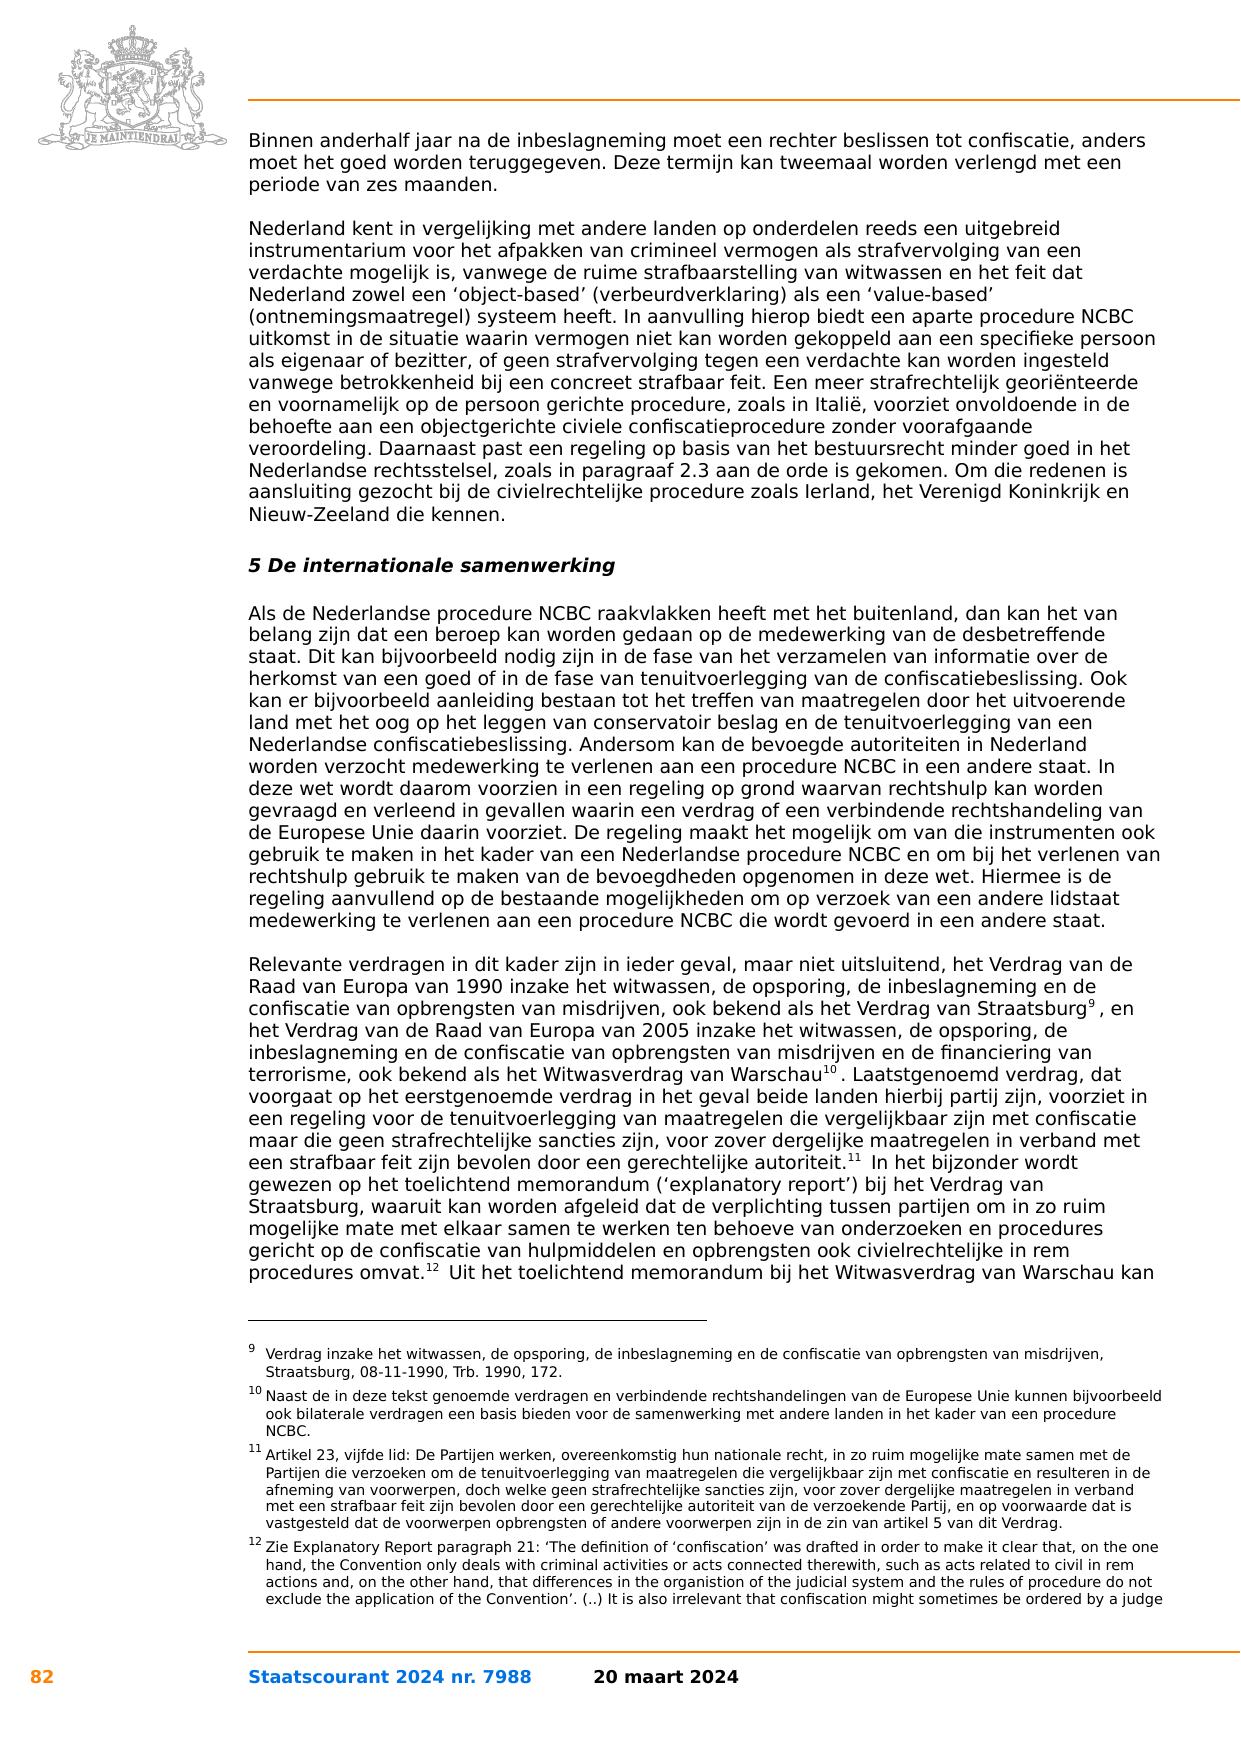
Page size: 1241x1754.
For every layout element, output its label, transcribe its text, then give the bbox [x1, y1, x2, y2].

text Nederland kent in vergelijking met andere landen op onderdelen reeds een uitgebreid instrumentarium voor het afpakken van crimineel vermogen als strafvervolging van een verdachte mogelijk is, vanwege de ruime strafbaarstelling van witwassen en het feit dat Nederland zowel een ‘object-based’ (verbeurdverklaring) als een ‘value-based’ (ontnemingsmaatregel) systeem heeft. In aanvulling hierop biedt een aparte procedure NCBC uitkomst in de situatie waarin vermogen niet kan worden gekoppeld aan een specifieke persoon als eigenaar of bezitter, of geen strafvervolging tegen een verdachte kan worden ingesteld vanwege betrokkenheid bij een concreet strafbaar feit. Een meer strafrechtelijk georiënteerde en voornamelijk op de persoon gerichte procedure, zoals in Italië, voorziet onvoldoende in de behoefte aan een objectgerichte civiele confiscatieprocedure zonder voorafgaande veroordeling. Daarnaast past een regeling op basis van het bestuursrecht minder goed in het Nederlandse rechtsstelsel, zoals in paragraaf 2.3 aan de orde is gekomen. Om die redenen is aansluiting gezocht bij de civielrechtelijke procedure zoals Ierland, het Verenigd Koninkrijk en Nieuw-Zeeland die kennen. [248, 218, 1163, 525]
text Artikel 23, vijfde lid: De Partijen werken, overeenkomstig hun nationale recht, in zo ruim mogelijke mate samen met de Partijen die verzoeken om de tenuitvoerlegging van maatregelen die vergelijkbaar zijn met confiscatie en resulteren in de afneming van voorwerpen, doch welke geen strafrechtelijke sancties zijn, voor zover dergelijke maatregelen in verband met een strafbaar feit zijn bevolen door een gerechtelijke autoriteit van de verzoekende Partij, en op voorwaarde dat is vastgesteld dat de voorwerpen opbrengsten of andere voorwerpen zijn in de zin van artikel 5 van dit Verdrag. [248, 1443, 1163, 1532]
text Verdrag inzake het witwassen, de opsporing, de inbeslagneming en de confiscatie van opbrengsten van misdrijven, Straatsburg, 08-11-1990, Trb. 1990, 172. [248, 1342, 1163, 1381]
text Als de Nederlandse procedure NCBC raakvlakken heeft met het buitenland, dan kan het van belang zijn dat een beroep kan worden gedaan op de medewerking van de desbetreffende staat. Dit kan bijvoorbeeld nodig zijn in de fase van het verzamelen van informatie over de herkomst van een goed of in de fase van tenuitvoerlegging van de confiscatiebeslissing. Ook kan er bijvoorbeeld aanleiding bestaan tot het treffen van maatregelen door het uitvoerende land met het oog op het leggen van conservatoir beslag en de tenuitvoerlegging van een Nederlandse confiscatiebeslissing. Andersom kan de bevoegde autoriteiten in Nederland worden verzocht medewerking te verlenen aan een procedure NCBC in een andere staat. In deze wet wordt daarom voorzien in een regeling op grond waarvan rechtshulp kan worden gevraagd en verleend in gevallen waarin een verdrag of een verbindende rechtshandeling van de Europese Unie daarin voorziet. De regeling maakt het mogelijk om van die instrumenten ook gebruik te maken in het kader van een Nederlandse procedure NCBC en om bij het verlenen van rechtshulp gebruik te maken van de bevoegdheden opgenomen in deze wet. Hiermee is de regeling aanvullend op de bestaande mogelijkheden om op verzoek van een andere lidstaat medewerking te verlenen aan een procedure NCBC die wordt gevoerd in een andere staat. [248, 602, 1163, 932]
text Relevante verdragen in dit kader zijn in ieder geval, maar niet uitsluitend, het Verdrag van de Raad van Europa van 1990 inzake het witwassen, de opsporing, de inbeslagneming en de confiscatie van opbrengsten van misdrijven, ook bekend als het Verdrag van Straatsburg, en het Verdrag van de Raad van Europa van 2005 inzake het witwassen, de opsporing, de inbeslagneming en de confiscatie van opbrengsten van misdrijven en de financiering van terrorisme, ook bekend als het Witwasverdrag van Warschau. Laatstgenoemd verdrag, dat voorgaat op het eerstgenoemde verdrag in het geval beide landen hierbij partij zijn, voorziet in een regeling voor de tenuitvoerlegging van maatregelen die vergelijkbaar zijn met confiscatie maar die geen strafrechtelijke sancties zijn, voor zover dergelijke maatregelen in verband met een strafbaar feit zijn bevolen door een gerechtelijke autoriteit. In het bijzonder wordt gewezen op het toelichtend memorandum (‘explanatory report’) bij het Verdrag van Straatsburg, waaruit kan worden afgeleid dat de verplichting tussen partijen om in zo ruim mogelijke mate met elkaar samen te werken ten behoeve van onderzoeken en procedures gericht op de confiscatie van hulpmiddelen en opbrengsten ook civielrechtelijke in rem procedures omvat. Uit het toelichtend memorandum bij het Witwasverdrag van Warschau kan [248, 954, 1163, 1284]
subtitle 5 De internationale samenwerking [248, 555, 1163, 577]
text Zie Explanatory Report paragraph 21: ‘The definition of ‘confiscation’ was drafted in order to make it clear that, on the one hand, the Convention only deals with criminal activities or acts connected therewith, such as acts related to civil in rem actions and, on the other hand, that differences in the organistion of the judicial system and the rules of procedure do not exclude the application of the Convention’. (..) It is also irrelevant that confiscation might sometimes be ordered by a judge [248, 1535, 1163, 1608]
picture [38, 25, 227, 150]
text Binnen anderhalf jaar na de inbeslagneming moet een rechter beslissen tot confiscatie, anders moet het goed worden teruggegeven. Deze termijn kan tweemaal worden verlengd met een periode van zes maanden. [248, 130, 1163, 196]
text Naast de in deze tekst genoemde verdragen en verbindende rechtshandelingen van de Europese Unie kunnen bijvoorbeeld ook bilaterale verdragen een basis bieden voor de samenwerking met andere landen in het kader van een procedure NCBC. [248, 1384, 1163, 1440]
